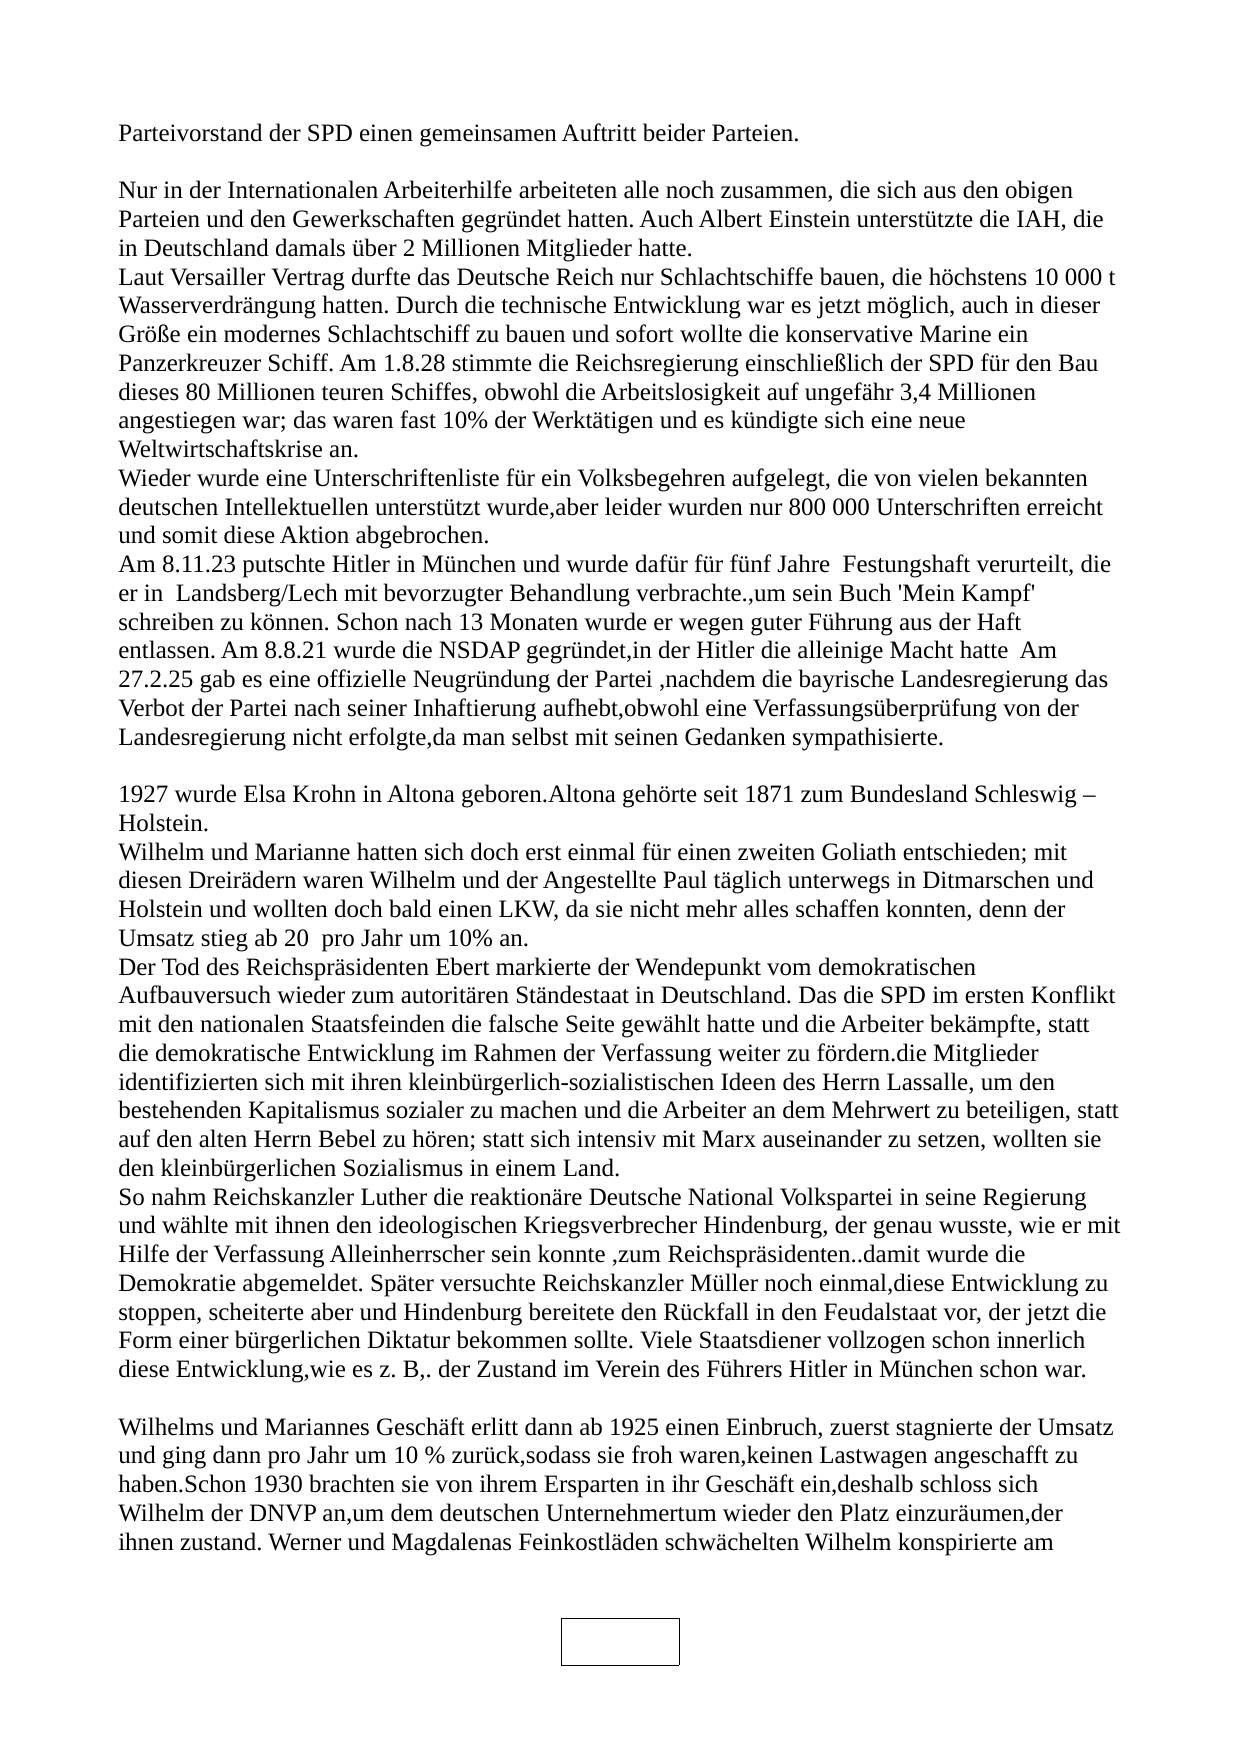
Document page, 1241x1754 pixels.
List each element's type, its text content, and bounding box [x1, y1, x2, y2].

text Wieder wurde eine Unterschriftenliste für ein Volksbegehren aufgelegt, die von vielen bekannten deutschen Intellektuellen unterstützt wurde,aber leider wurden nur 800 000 Unterschriften erreicht und somit diese Aktion abgebrochen. [118, 463, 1122, 549]
text Laut Versailler Vertrag durfte das Deutsche Reich nur Schlachtschiffe bauen, die höchstens 10 000 t Wasserverdrängung hatten. Durch die technische Entwicklung war es jetzt möglich, auch in dieser Größe ein modernes Schlachtschiff zu bauen und sofort wollte die konservative Marine ein Panzerkreuzer Schiff. Am 1.8.28 stimmte die Reichsregierung einschließlich der SPD für den Bau dieses 80 Millionen teuren Schiffes, obwohl die Arbeitslosigkeit auf ungefähr 3,4 Millionen angestiegen war; das waren fast 10% der Werktätigen und es kündigte sich eine neue Weltwirtschaftskrise an. [118, 262, 1122, 463]
text Am 8.11.23 putschte Hitler in München und wurde dafür für fünf Jahre Festungshaft verurteilt, die er in Landsberg/Lech mit bevorzugter Behandlung verbrachte.,um sein Buch 'Mein Kampf' schreiben zu können. Schon nach 13 Monaten wurde er wegen guter Führung aus der Haft entlassen. Am 8.8.21 wurde die NSDAP gegründet,in der Hitler die alleinige Macht hatte Am 27.2.25 gab es eine offizielle Neugründung der Partei ,nachdem die bayrische Landesregierung das Verbot der Partei nach seiner Inhaftierung aufhebt,obwohl eine Verfassungsüberprüfung von der Landesregierung nicht erfolgte,da man selbst mit seinen Gedanken sympathisierte. [118, 549, 1122, 751]
text Nur in der Internationalen Arbeiterhilfe arbeiteten alle noch zusammen, die sich aus den obigen Parteien und den Gewerkschaften gegründet hatten. Auch Albert Einstein unterstützte die IAH, die in Deutschland damals über 2 Millionen Mitglieder hatte. [118, 176, 1122, 262]
text So nahm Reichskanzler Luther die reaktionäre Deutsche National Volkspartei in seine Regierung und wählte mit ihnen den ideologischen Kriegsverbrecher Hindenburg, der genau wusste, wie er mit Hilfe der Verfassung Alleinherrscher sein konnte ,zum Reichspräsidenten..damit wurde die Demokratie abgemeldet. Später versuchte Reichskanzler Müller noch einmal,diese Entwicklung zu stoppen, scheiterte aber und Hindenburg bereitete den Rückfall in den Feudalstaat vor, der jetzt die Form einer bürgerlichen Diktatur bekommen sollte. Viele Staatsdiener vollzogen schon innerlich diese Entwicklung,wie es z. B,. der Zustand im Verein des Führers Hitler in München schon war. [118, 1182, 1122, 1383]
text Wilhelms und Mariannes Geschäft erlitt dann ab 1925 einen Einbruch, zuerst stagnierte der Umsatz und ging dann pro Jahr um 10 % zurück,sodass sie froh waren,keinen Lastwagen angeschafft zu haben.Schon 1930 brachten sie von ihrem Ersparten in ihr Geschäft ein,deshalb schloss sich Wilhelm der DNVP an,um dem deutschen Unternehmertum wieder den Platz einzuräumen,der ihnen zustand. Werner und Magdalenas Feinkostläden schwächelten Wilhelm konspirierte am [118, 1412, 1122, 1556]
text Wilhelm und Marianne hatten sich doch erst einmal für einen zweiten Goliath entschieden; mit diesen Dreirädern waren Wilhelm und der Angestellte Paul täglich unterwegs in Ditmarschen und Holstein und wollten doch bald einen LKW, da sie nicht mehr alles schaffen konnten, denn der Umsatz stieg ab 20 pro Jahr um 10% an. [118, 837, 1122, 952]
text Parteivorstand der SPD einen gemeinsamen Auftritt beider Parteien. [118, 118, 1122, 147]
text 1927 wurde Elsa Krohn in Altona geboren.Altona gehörte seit 1871 zum Bundesland Schleswig – Holstein. [118, 779, 1122, 837]
text Der Tod des Reichspräsidenten Ebert markierte der Wendepunkt vom demokratischen Aufbauversuch wieder zum autoritären Ständestaat in Deutschland. Das die SPD im ersten Konflikt mit den nationalen Staatsfeinden die falsche Seite gewählt hatte und die Arbeiter bekämpfte, statt die demokratische Entwicklung im Rahmen der Verfassung weiter zu fördern.die Mitglieder identifizierten sich mit ihren kleinbürgerlich-sozialistischen Ideen des Herrn Lassalle, um den bestehenden Kapitalismus sozialer zu machen und die Arbeiter an dem Mehrwert zu beteiligen, statt auf den alten Herrn Bebel zu hören; statt sich intensiv mit Marx auseinander zu setzen, wollten sie den kleinbürgerlichen Sozialismus in einem Land. [118, 952, 1122, 1182]
